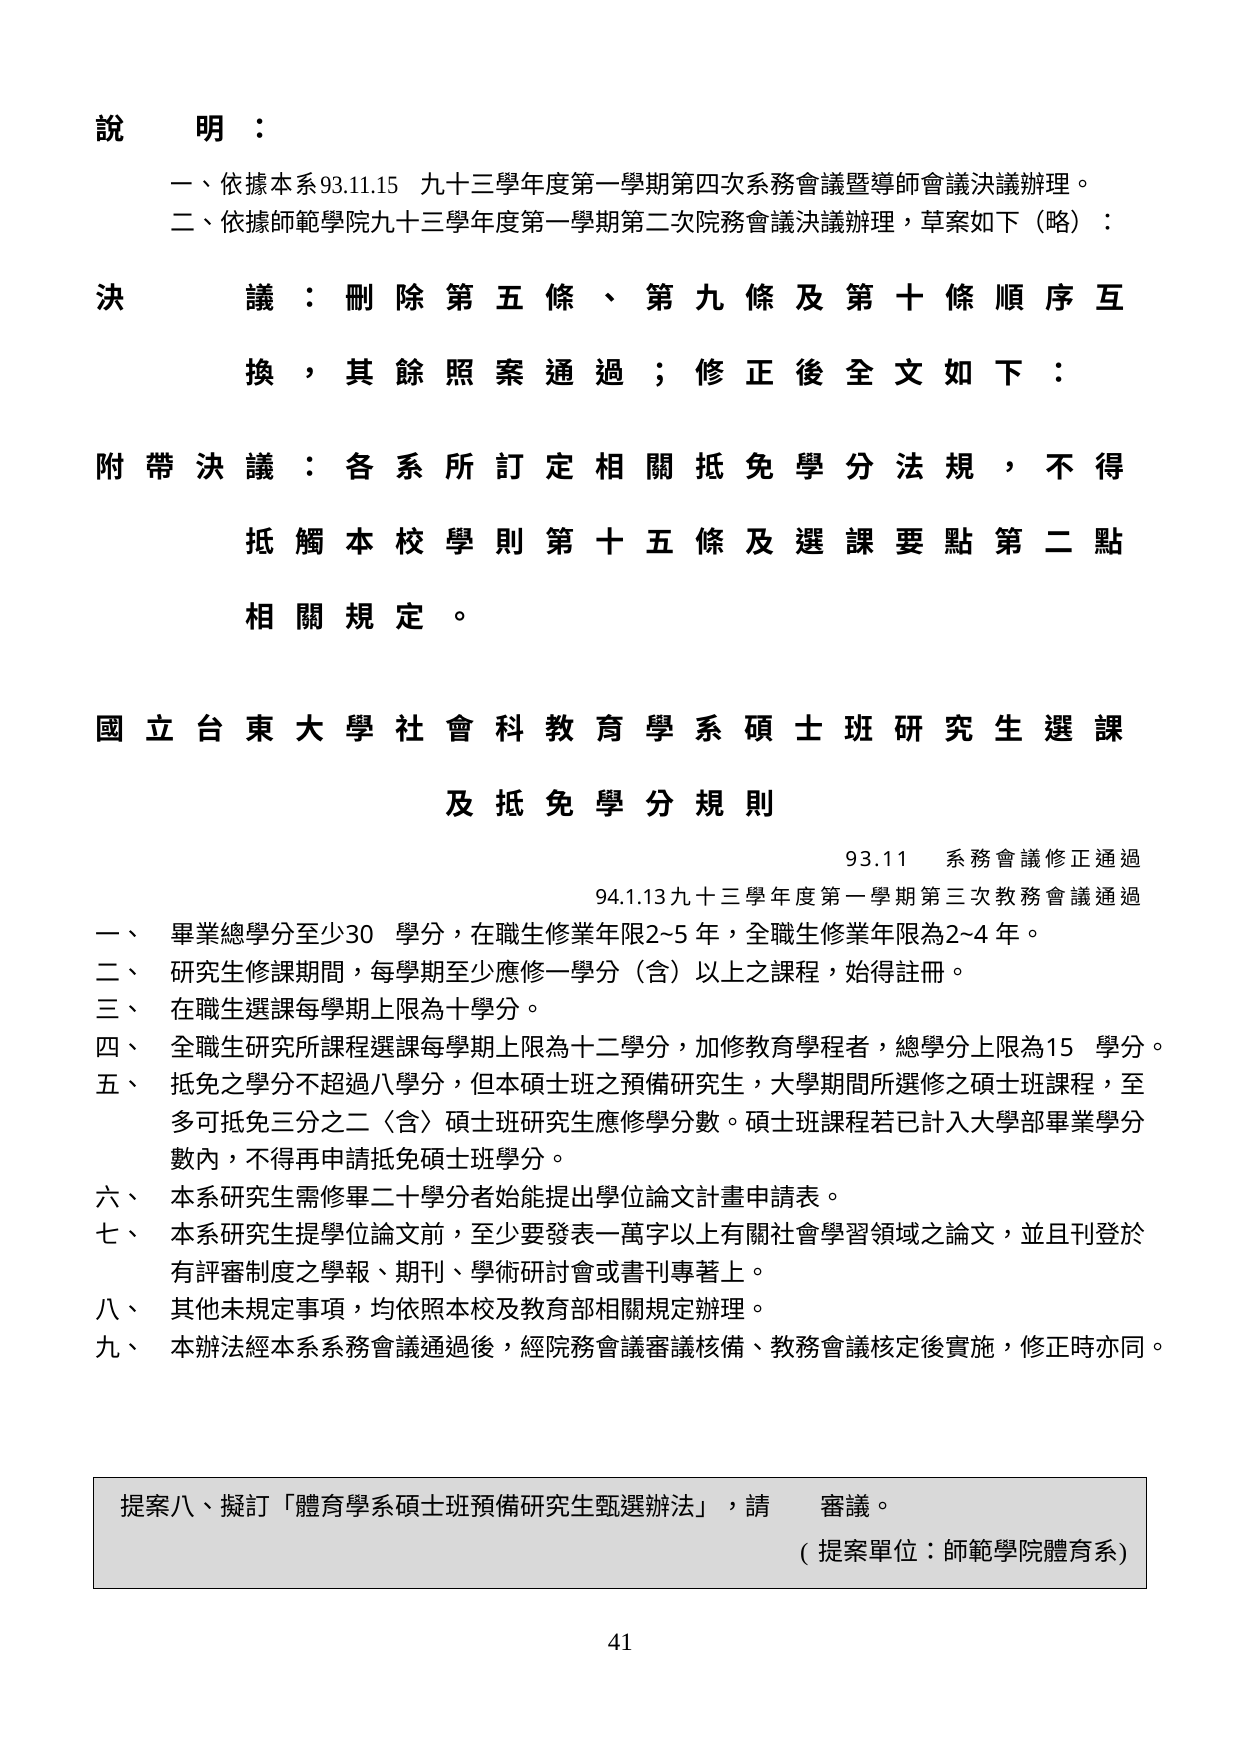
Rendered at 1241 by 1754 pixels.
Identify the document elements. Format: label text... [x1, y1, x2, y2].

text 94.1.13九十三學年度第一學期第三次教務會議通過 [95, 877, 1145, 914]
text 二、依據師範學院九十三學年度第一學期第二次院務會議決議辦理，草案如下（略）： [95, 202, 1145, 239]
text 附帶決議：各系所訂定相關抵免學分法規，不得抵觸本校學則第十五條及選課要點第二點相關規定。 [95, 427, 1145, 652]
list 本辦法經本系系務會議通過後，經院務會議審議核備、教務會議核定後實施，修正時亦同。 [95, 1327, 1145, 1364]
text 一、依據本系93.11.15九十三學年度第一學期第四次系務會議暨導師會議決議辦理。 [95, 164, 1145, 202]
table_header 提案八、擬訂「體育學系碩士班預備研究生甄選辦法」，請 審議。 (提案單位：師範學院體育系) [94, 1478, 1146, 1588]
text 國立台東大學社會科教育學系碩士班研究生選課及抵免學分規則 [95, 689, 1145, 839]
list 本系研究生提學位論文前，至少要發表一萬字以上有關社會學習領域之論文，並且刊登於有評審制度之學報、期刊、學術研討會或書刊專著上。 [95, 1214, 1145, 1289]
list 抵免之學分不超過八學分，但本碩士班之預備研究生，大學期間所選修之碩士班課程，至多可抵免三分之二〈含〉碩士班研究生應修學分數。碩士班課程若已計入大學部畢業學分數內，不得再申請抵免碩士班學分。 [95, 1064, 1145, 1177]
list 其他未規定事項，均依照本校及教育部相關規定辦理。 [95, 1289, 1145, 1327]
text 93.11系務會議修正通過 [95, 839, 1145, 877]
list 全職生研究所課程選課每學期上限為十二學分，加修教育學程者，總學分上限為15學分。 [95, 1027, 1145, 1064]
list 畢業總學分至少30學分，在職生修業年限2~5年，全職生修業年限為2~4年。 [95, 914, 1145, 952]
text 說 明： [95, 89, 1145, 164]
list 本系研究生需修畢二十學分者始能提出學位論文計畫申請表。 [95, 1177, 1145, 1214]
text 決 議：刪除第五條、第九條及第十條順序互換，其餘照案通過；修正後全文如下： [95, 258, 1145, 408]
list 研究生修課期間，每學期至少應修一學分（含）以上之課程，始得註冊。 [95, 952, 1145, 989]
list 在職生選課每學期上限為十學分。 [95, 989, 1145, 1027]
